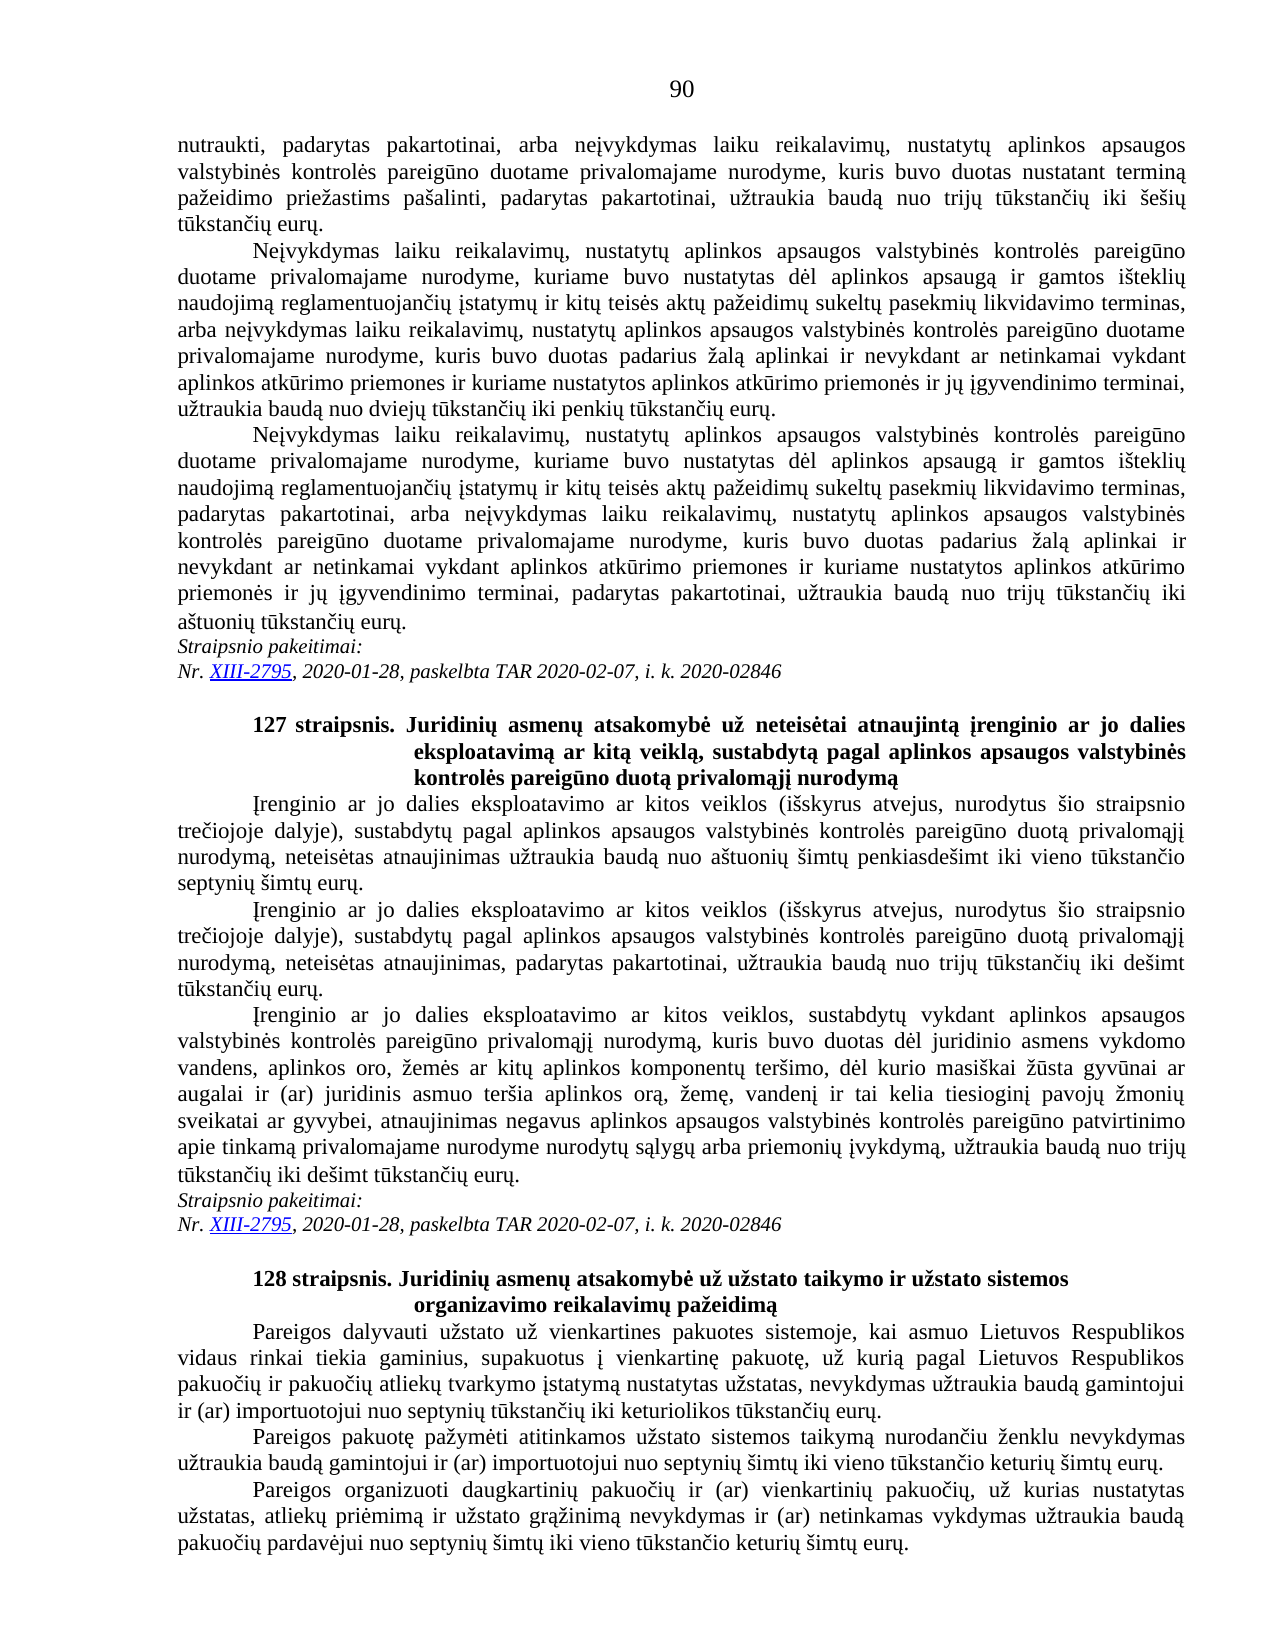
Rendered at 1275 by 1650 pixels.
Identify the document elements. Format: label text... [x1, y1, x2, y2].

text nutraukti, padarytas pakartotinai, arba neįvykdymas laiku reikalavimų, nustatytų aplinkos apsaugos valstybinės kontrolės pareigūno duotame privalomajame nurodyme, kuris buvo duotas nustatant terminą pažeidimo priežastims pašalinti, padarytas pakartotinai, užtraukia baudą nuo trijų tūkstančių iki šešių tūkstančių eurų. [177, 131, 1186, 237]
text Neįvykdymas laiku reikalavimų, nustatytų aplinkos apsaugos valstybinės kontrolės pareigūno duotame privalomajame nurodyme, kuriame buvo nustatytas dėl aplinkos apsaugą ir gamtos išteklių naudojimą reglamentuojančių įstatymų ir kitų teisės aktų pažeidimų sukeltų pasekmių likvidavimo terminas, arba neįvykdymas laiku reikalavimų, nustatytų aplinkos apsaugos valstybinės kontrolės pareigūno duotame privalomajame nurodyme, kuris buvo duotas padarius žalą aplinkai ir nevykdant ar netinkamai vykdant aplinkos atkūrimo priemones ir kuriame nustatytos aplinkos atkūrimo priemonės ir jų įgyvendinimo terminai, užtraukia baudą nuo dviejų tūkstančių iki penkių tūkstančių eurų. [177, 237, 1186, 421]
text Nr. XIII-2795, 2020-01-28, paskelbta TAR 2020-02-07, i. k. 2020-02846 [177, 658, 1186, 683]
text Straipsnio pakeitimai: [177, 1188, 1186, 1212]
text Pareigos dalyvauti užstato už vienkartines pakuotes sistemoje, kai asmuo Lietuvos Respublikos vidaus rinkai tiekia gaminius, supakuotus į vienkartinę pakuotę, už kurią pagal Lietuvos Respublikos pakuočių ir pakuočių atliekų tvarkymo įstatymą nustatytas užstatas, nevykdymas užtraukia baudą gamintojui ir (ar) importuotojui nuo septynių tūkstančių iki keturiolikos tūkstančių eurų. [177, 1318, 1186, 1423]
text Įrenginio ar jo dalies eksploatavimo ar kitos veiklos (išskyrus atvejus, nurodytus šio straipsnio trečiojoje dalyje), sustabdytų pagal aplinkos apsaugos valstybinės kontrolės pareigūno duotą privalomąjį nurodymą, neteisėtas atnaujinimas užtraukia baudą nuo aštuonių šimtų penkiasdešimt iki vieno tūkstančio septynių šimtų eurų. [177, 790, 1186, 896]
text Straipsnio pakeitimai: [177, 634, 1186, 658]
text Pareigos organizuoti daugkartinių pakuočių ir (ar) vienkartinių pakuočių, už kurias nustatytas užstatas, atliekų priėmimą ir užstato grąžinimą nevykdymas ir (ar) netinkamas vykdymas užtraukia baudą pakuočių pardavėjui nuo septynių šimtų iki vieno tūkstančio keturių šimtų eurų. [177, 1476, 1186, 1555]
text Įrenginio ar jo dalies eksploatavimo ar kitos veiklos, sustabdytų vykdant aplinkos apsaugos valstybinės kontrolės pareigūno privalomąjį nurodymą, kuris buvo duotas dėl juridinio asmens vykdomo vandens, aplinkos oro, žemės ar kitų aplinkos komponentų teršimo, dėl kurio masiškai žūsta gyvūnai ar augalai ir (ar) juridinis asmuo teršia aplinkos orą, žemę, vandenį ir tai kelia tiesioginį pavojų žmonių sveikatai ar gyvybei, atnaujinimas negavus aplinkos apsaugos valstybinės kontrolės pareigūno patvirtinimo apie tinkamą privalomajame nurodyme nurodytų sąlygų arba priemonių įvykdymą, užtraukia baudą nuo trijų tūkstančių iki dešimt tūkstančių eurų. [177, 1001, 1186, 1188]
text Pareigos pakuotę pažymėti atitinkamos užstato sistemos taikymą nurodančiu ženklu nevykdymas užtraukia baudą gamintojui ir (ar) importuotojui nuo septynių šimtų iki vieno tūkstančio keturių šimtų eurų. [177, 1423, 1186, 1476]
text 128 straipsnis. Juridinių asmenų atsakomybė už užstato taikymo ir užstato sistemos organizavimo reikalavimų pažeidimą [252, 1265, 1186, 1318]
text Neįvykdymas laiku reikalavimų, nustatytų aplinkos apsaugos valstybinės kontrolės pareigūno duotame privalomajame nurodyme, kuriame buvo nustatytas dėl aplinkos apsaugą ir gamtos išteklių naudojimą reglamentuojančių įstatymų ir kitų teisės aktų pažeidimų sukeltų pasekmių likvidavimo terminas, padarytas pakartotinai, arba neįvykdymas laiku reikalavimų, nustatytų aplinkos apsaugos valstybinės kontrolės pareigūno duotame privalomajame nurodyme, kuris buvo duotas padarius žalą aplinkai ir nevykdant ar netinkamai vykdant aplinkos atkūrimo priemones ir kuriame nustatytos aplinkos atkūrimo priemonės ir jų įgyvendinimo terminai, padarytas pakartotinai, užtraukia baudą nuo trijų tūkstančių iki aštuonių tūkstančių eurų. [177, 421, 1186, 634]
text 127 straipsnis. Juridinių asmenų atsakomybė už neteisėtai atnaujintą įrenginio ar jo dalies eksploatavimą ar kitą veiklą, sustabdytą pagal aplinkos apsaugos valstybinės kontrolės pareigūno duotą privalomąjį nurodymą [252, 711, 1186, 790]
text Nr. XIII-2795, 2020-01-28, paskelbta TAR 2020-02-07, i. k. 2020-02846 [177, 1212, 1186, 1236]
text Įrenginio ar jo dalies eksploatavimo ar kitos veiklos (išskyrus atvejus, nurodytus šio straipsnio trečiojoje dalyje), sustabdytų pagal aplinkos apsaugos valstybinės kontrolės pareigūno duotą privalomąjį nurodymą, neteisėtas atnaujinimas, padarytas pakartotinai, užtraukia baudą nuo trijų tūkstančių iki dešimt tūkstančių eurų. [177, 896, 1186, 1001]
